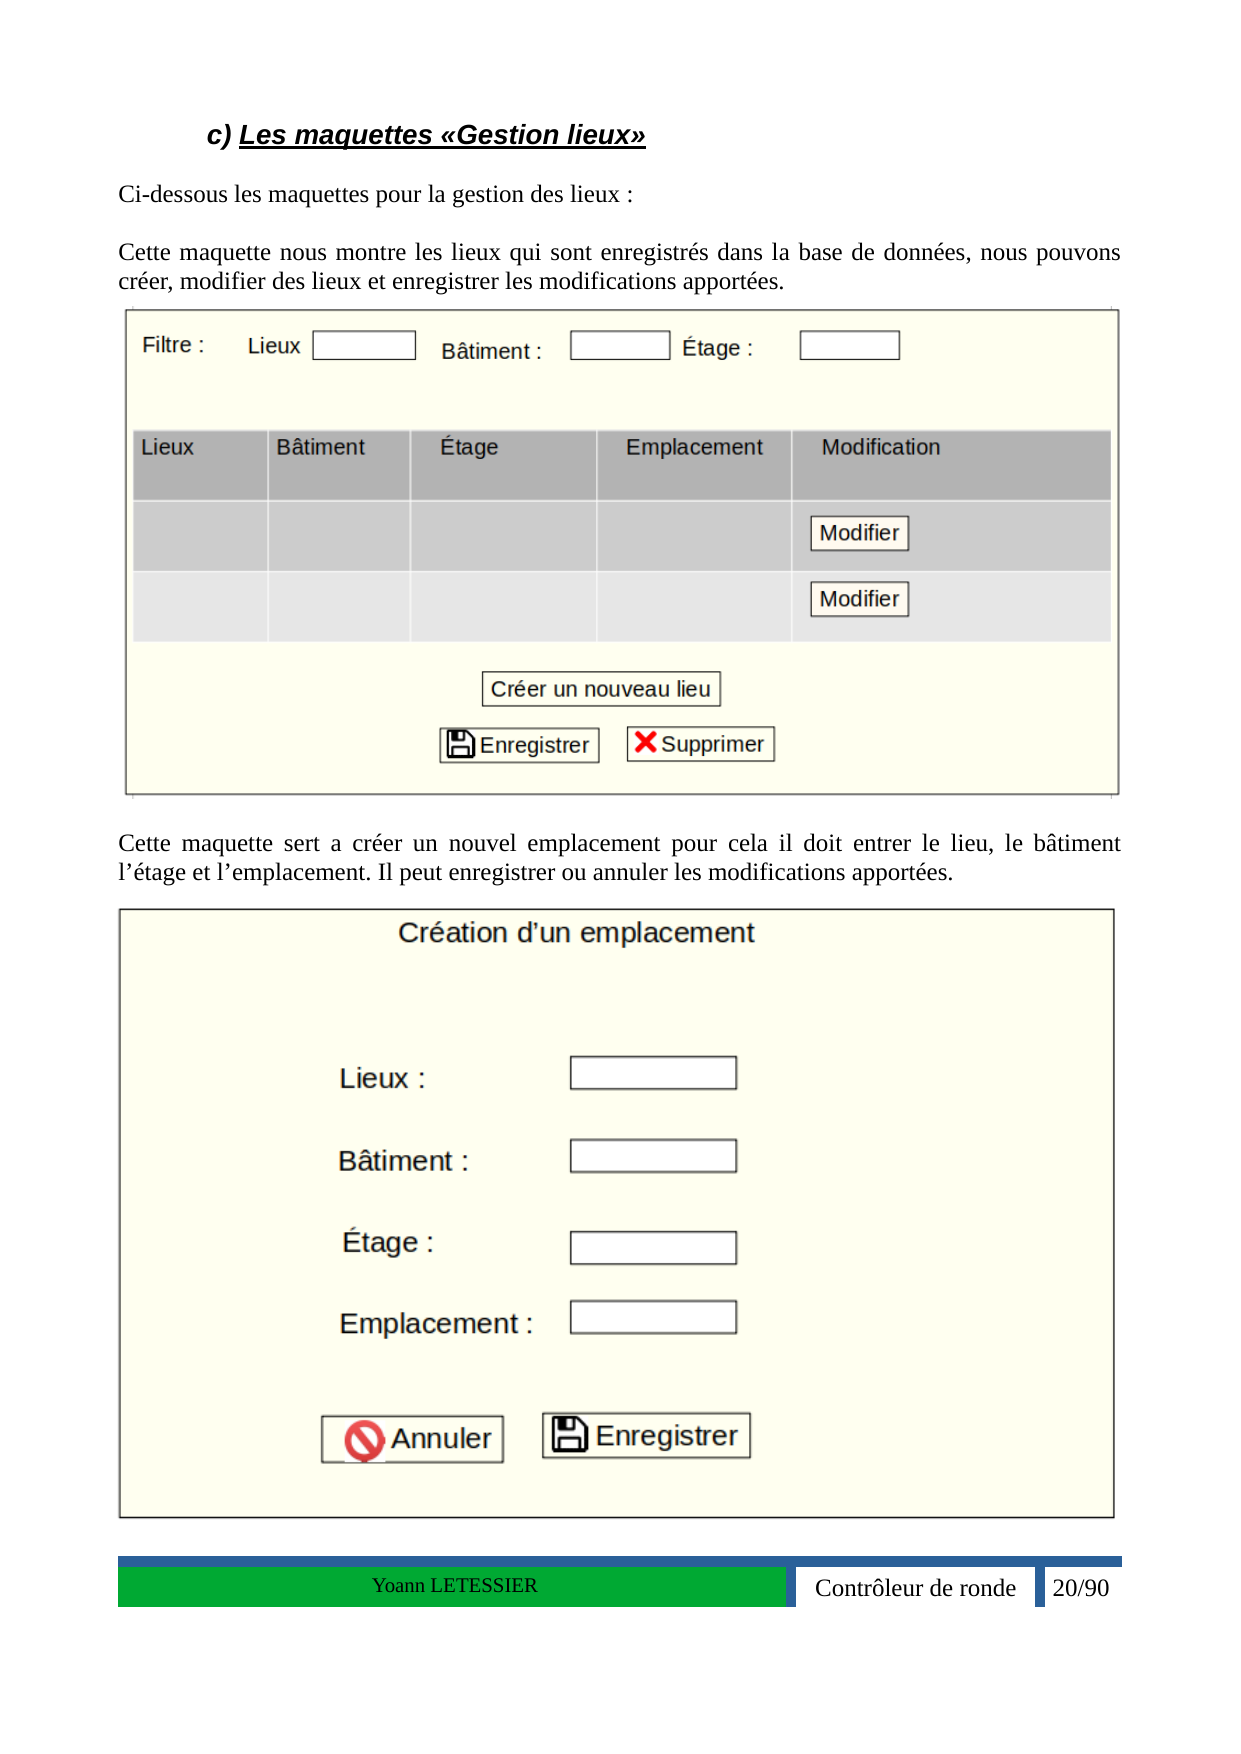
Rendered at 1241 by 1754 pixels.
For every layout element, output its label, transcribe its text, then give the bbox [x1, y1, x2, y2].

picture [114, 906, 1119, 1524]
subtitle Les maquettes «Gestion lieux» [118, 118, 1122, 150]
text Ci-dessous les maquettes pour la gestion des lieux : [118, 179, 1122, 208]
text Cette maquette sert a créer un nouvel emplacement pour cela il doit entrer le lieu, le bâtiment l’étage et l’emplacement. Il peut enregistrer ou annuler les modifications apportées. [118, 828, 1122, 885]
picture [118, 306, 1123, 799]
text Cette maquette nous montre les lieux qui sont enregistrés dans la base de données, nous pouvons créer, modifier des lieux et enregistrer les modifications apportées. [118, 237, 1122, 294]
